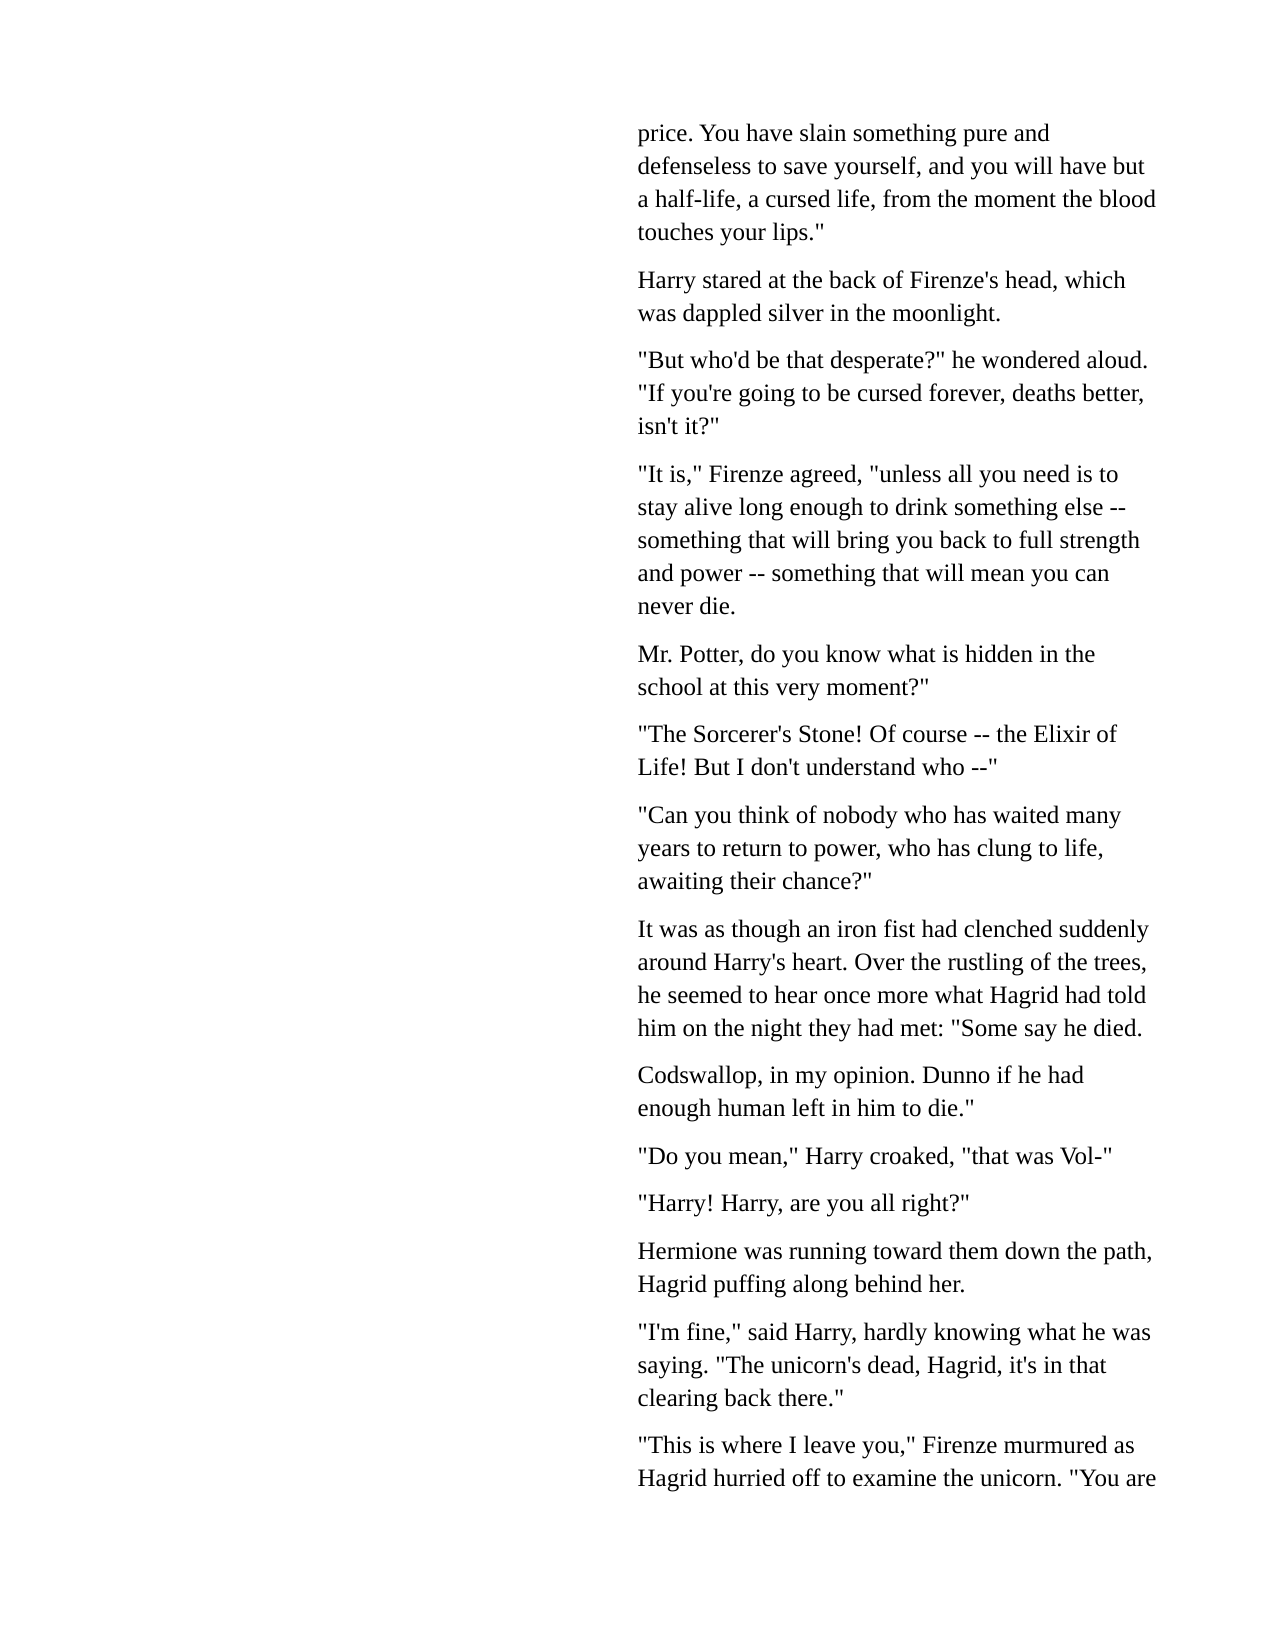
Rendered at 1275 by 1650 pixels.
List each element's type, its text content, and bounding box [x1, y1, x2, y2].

table_cell Codswallop, in my opinion. Dunno if he had enough human left in him to die." [638, 1060, 1157, 1141]
table_cell [118, 639, 637, 719]
table_cell price. You have slain something pure and defenseless to save yourself, and you will have but a half-life, a cursed life, from the moment the blood touches your lips." [638, 118, 1157, 265]
table_cell "I'm fine," said Harry, hardly knowing what he was saying. "The unicorn's dead, Hagrid, it's in that clearing back there." [638, 1317, 1157, 1430]
table_cell [118, 345, 637, 459]
table_cell [118, 719, 637, 800]
table_cell [118, 1236, 637, 1317]
table_cell Harry stared at the back of Firenze's head, which was dappled silver in the moonlight. [638, 265, 1157, 345]
table_cell Hermione was running toward them down the path, Hagrid puffing along behind her. [638, 1236, 1157, 1317]
table_cell [118, 1141, 637, 1188]
table_cell [118, 1430, 637, 1492]
table_cell [118, 1317, 637, 1430]
table_cell "This is where I leave you," Firenze murmured as Hagrid hurried off to examine the unicorn. "You are [638, 1430, 1157, 1492]
table_cell "Harry! Harry, are you all right?" [638, 1189, 1157, 1236]
table_cell It was as though an iron fist had clenched suddenly around Harry's heart. Over the rustling of the trees, he seemed to hear once more what Hagrid had told him on the night they had met: "Some say he died. [638, 914, 1157, 1060]
table_cell "It is," Firenze agreed, "unless all you need is to stay alive long enough to drink something else -- something that will bring you back to full strength and power -- something that will mean you can never die. [638, 459, 1157, 639]
table_cell "But who'd be that desperate?" he wondered aloud. "If you're going to be cursed forever, deaths better, isn't it?" [638, 345, 1157, 459]
table_cell Mr. Potter, do you know what is hidden in the school at this very moment?" [638, 639, 1157, 719]
table_cell [118, 265, 637, 345]
table_cell [118, 1189, 637, 1236]
table_cell "The Sorcerer's Stone! Of course -- the Elixir of Life! But I don't understand who --" [638, 719, 1157, 800]
table_cell "Do you mean," Harry croaked, "that was Vol-" [638, 1141, 1157, 1188]
table_cell [118, 118, 637, 265]
table_cell "Can you think of nobody who has waited many years to return to power, who has clung to life, awaiting their chance?" [638, 800, 1157, 914]
table_cell [118, 459, 637, 639]
table_cell [118, 800, 637, 914]
table_cell [118, 914, 637, 1060]
table_cell [118, 1060, 637, 1141]
